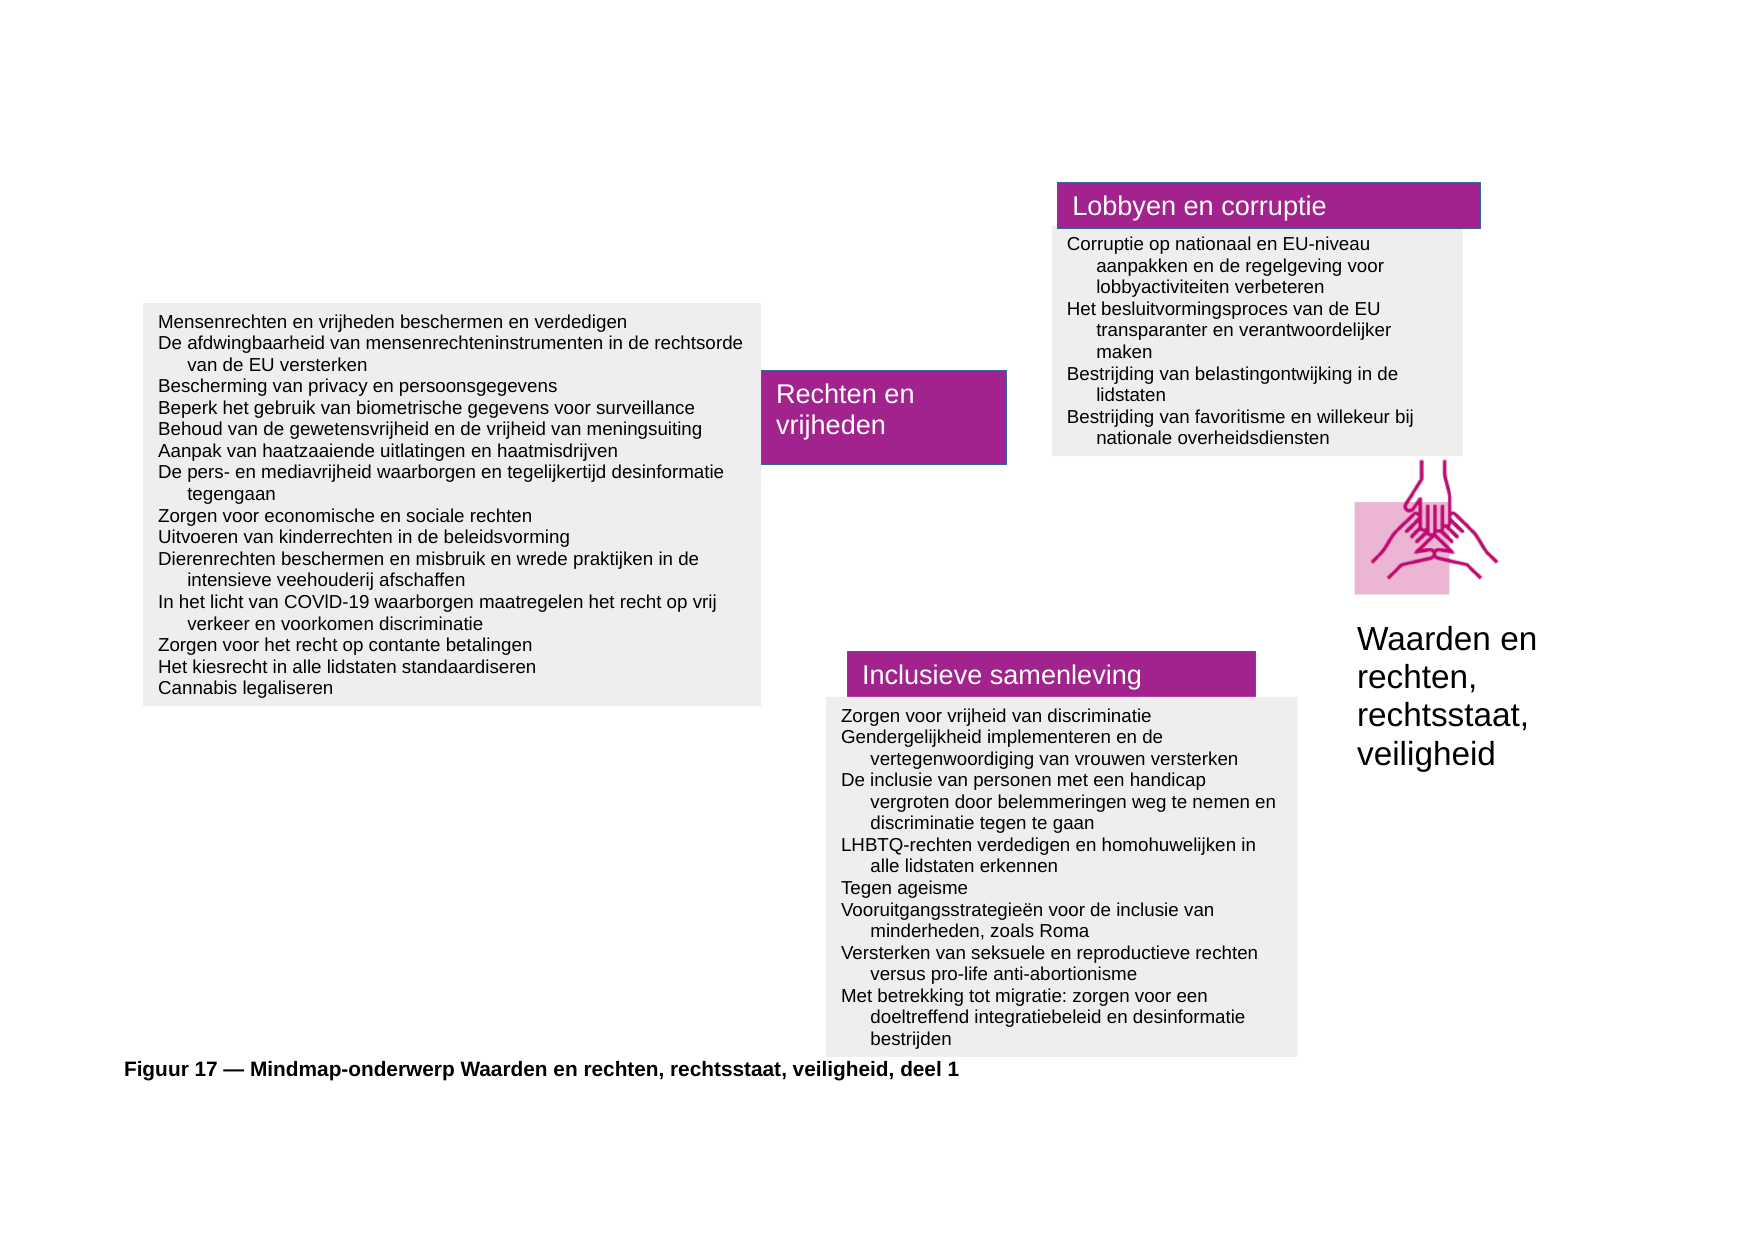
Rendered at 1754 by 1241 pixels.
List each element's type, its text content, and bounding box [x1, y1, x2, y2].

text Figuur 17 — Mindmap-onderwerp Waarden en rechten, rechtsstaat, veiligheid, deel 1 [118, 195, 1586, 1081]
picture [1343, 456, 1504, 597]
